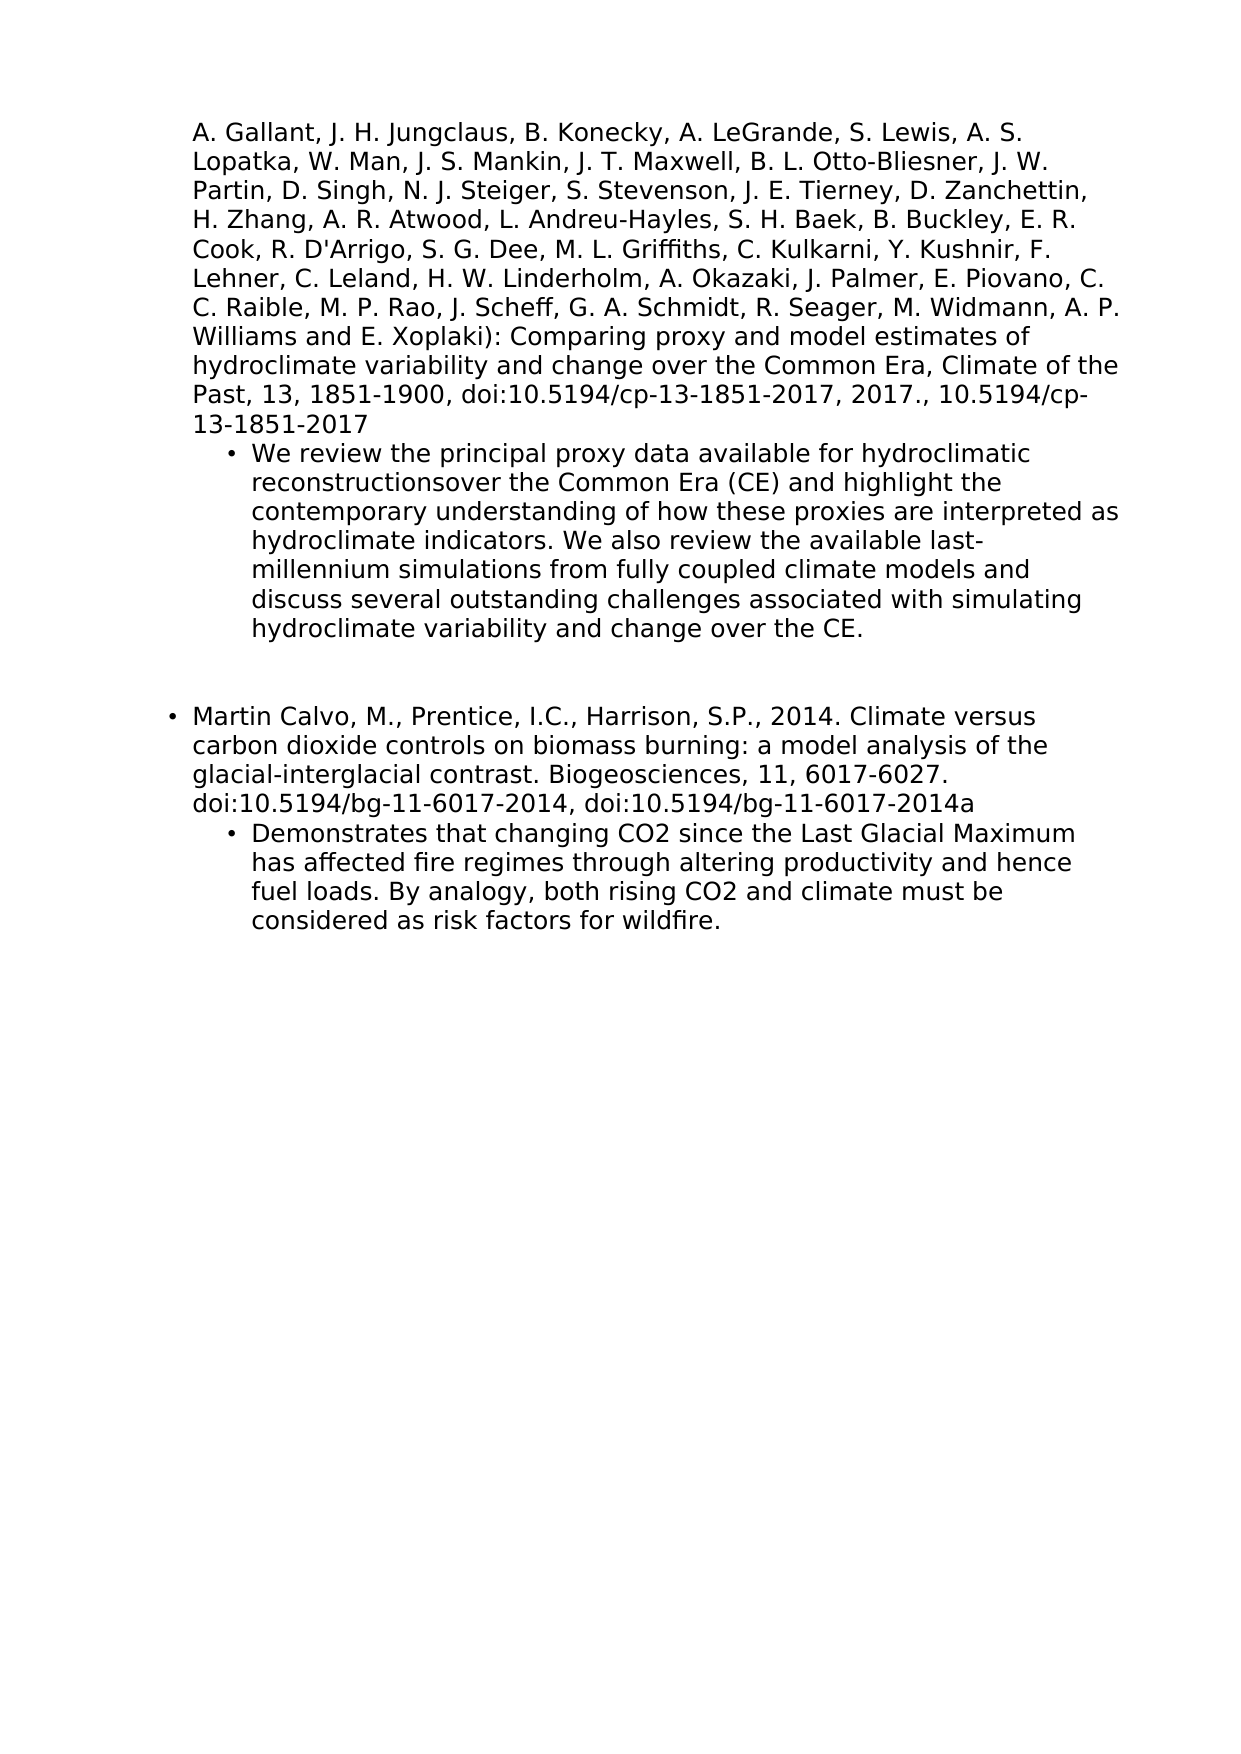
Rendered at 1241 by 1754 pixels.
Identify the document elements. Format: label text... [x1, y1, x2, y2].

list Martin Calvo, M., Prentice, I.C., Harrison, S.P., 2014. Climate versus carbon dioxide controls on biomass burning: a model analysis of the glacial-interglacial contrast. Biogeosciences, 11, 6017-6027. doi:10.5194/bg-11-6017-2014, doi:10.5194/bg-11-6017-2014a [177, 702, 1122, 819]
list A. Gallant, J. H. Jungclaus, B. Konecky, A. LeGrande, S. Lewis, A. S. Lopatka, W. Man, J. S. Mankin, J. T. Maxwell, B. L. Otto-Bliesner, J. W. Partin, D. Singh, N. J. Steiger, S. Stevenson, J. E. Tierney, D. Zanchettin, H. Zhang, A. R. Atwood, L. Andreu-Hayles, S. H. Baek, B. Buckley, E. R. Cook, R. D'Arrigo, S. G. Dee, M. L. Griffiths, C. Kulkarni, Y. Kushnir, F. Lehner, C. Leland, H. W. Linderholm, A. Okazaki, J. Palmer, E. Piovano, C. C. Raible, M. P. Rao, J. Scheff, G. A. Schmidt, R. Seager, M. Widmann, A. P. Williams and E. Xoplaki): Comparing proxy and model estimates of hydroclimate variability and change over the Common Era, Climate of the Past, 13, 1851-1900, doi:10.5194/cp-13-1851-2017, 2017., 10.5194/cp-13-1851-2017 [177, 118, 1122, 439]
list We review the principal proxy data available for hydroclimatic reconstructionsover the Common Era (CE) and highlight the contemporary understanding of how these proxies are interpreted as hydroclimate indicators. We also review the available last-millennium simulations from fully coupled climate models and discuss several outstanding challenges associated with simulating hydroclimate variability and change over the CE. [236, 439, 1122, 643]
list Demonstrates that changing CO2 since the Last Glacial Maximum has affected fire regimes through altering productivity and hence fuel loads. By analogy, both rising CO2 and climate must be considered as risk factors for wildfire. [236, 819, 1122, 935]
